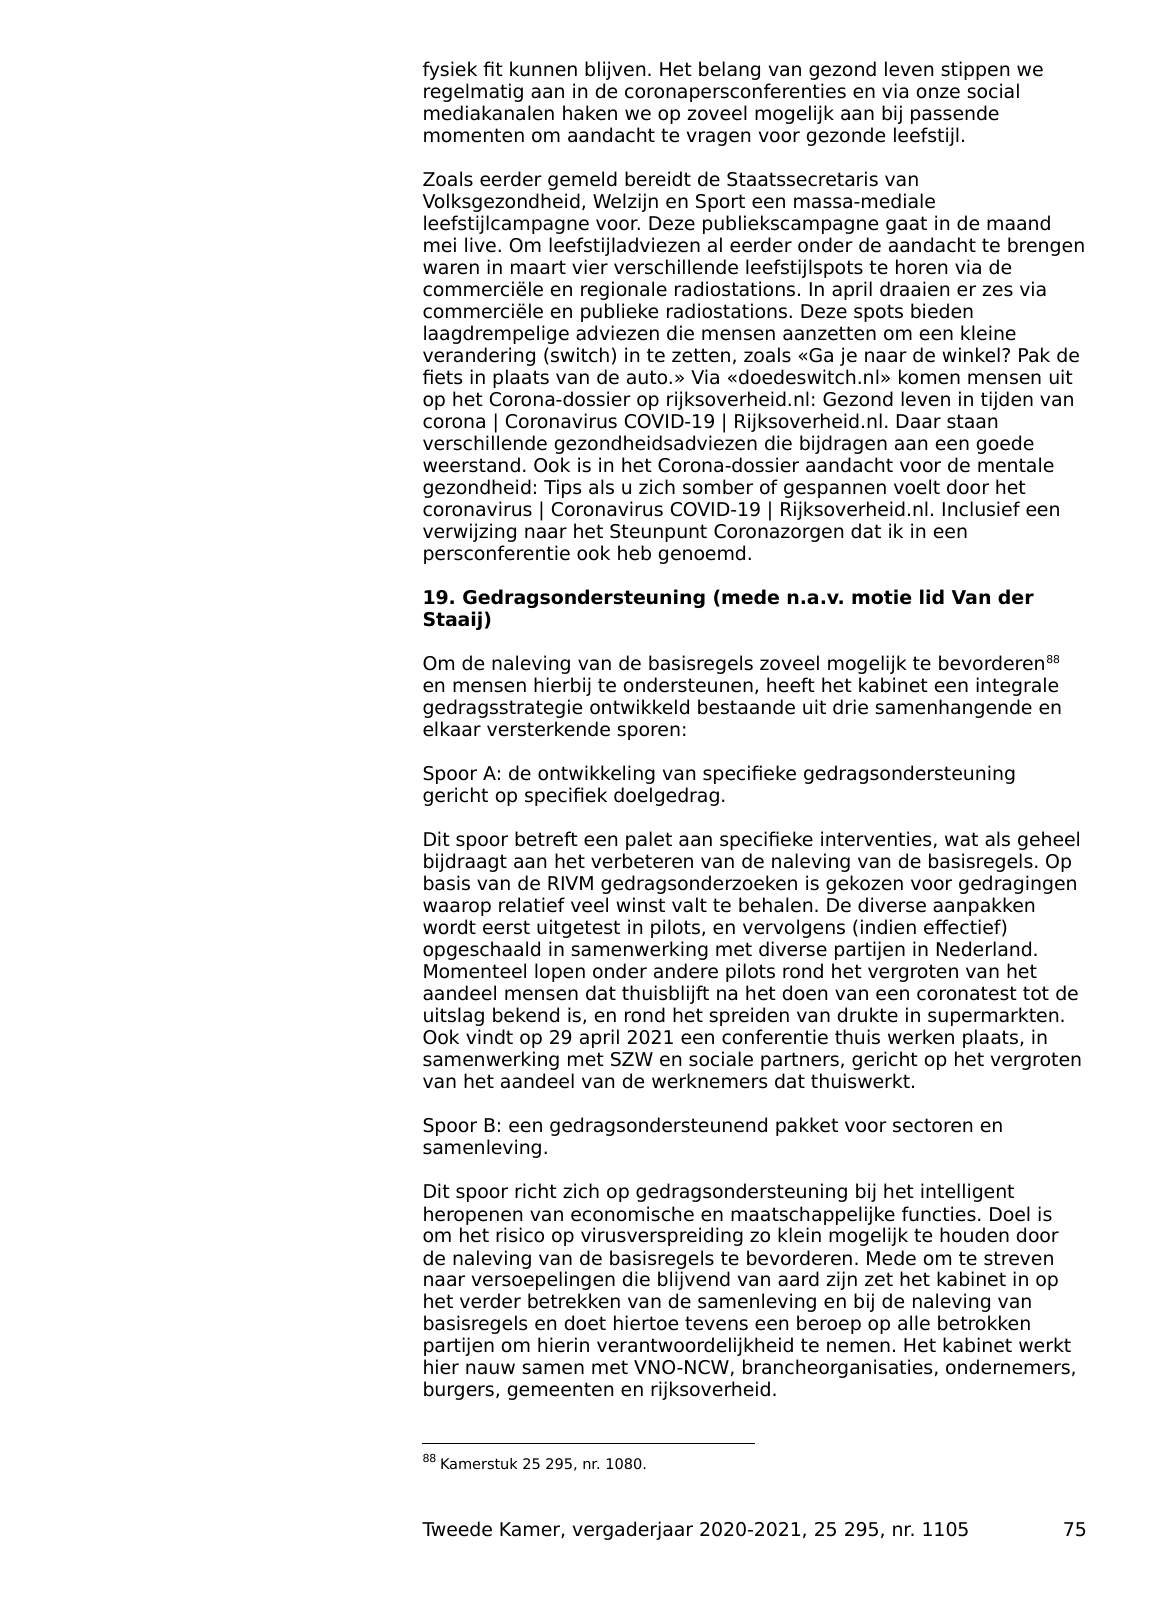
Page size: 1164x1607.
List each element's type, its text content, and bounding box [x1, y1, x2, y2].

text Dit spoor betreft een palet aan specifieke interventies, wat als geheel bijdraagt aan het verbeteren van de naleving van de basisregels. Op basis van de RIVM gedragsonderzoeken is gekozen voor gedragingen waarop relatief veel winst valt te behalen. De diverse aanpakken wordt eerst uitgetest in pilots, en vervolgens (indien effectief) opgeschaald in samenwerking met diverse partijen in Nederland. Momenteel lopen onder andere pilots rond het vergroten van het aandeel mensen dat thuisblijft na het doen van een coronatest tot de uitslag bekend is, en rond het spreiden van drukte in supermarkten. Ook vindt op 29 april 2021 een conferentie thuis werken plaats, in samenwerking met SZW en sociale partners, gericht op het vergroten van het aandeel van de werknemers dat thuiswerkt. [422, 829, 1087, 1093]
subtitle 19. Gedragsondersteuning (mede n.a.v. motie lid Van der Staaij) [422, 587, 1087, 631]
text Spoor A: de ontwikkeling van specifieke gedragsondersteuning gericht op specifiek doelgedrag. [422, 763, 1087, 807]
text Dit spoor richt zich op gedragsondersteuning bij het intelligent heropenen van economische en maatschappelijke functies. Doel is om het risico op virusverspreiding zo klein mogelijk te houden door de naleving van de basisregels te bevorderen. Mede om te streven naar versoepelingen die blijvend van aard zijn zet het kabinet in op het verder betrekken van de samenleving en bij de naleving van basisregels en doet hiertoe tevens een beroep op alle betrokken partijen om hierin verantwoordelijkheid te nemen. Het kabinet werkt hier nauw samen met VNO-NCW, brancheorganisaties, ondernemers, burgers, gemeenten en rijksoverheid. [422, 1181, 1087, 1401]
text fysiek fit kunnen blijven. Het belang van gezond leven stippen we regelmatig aan in de coronapersconferenties en via onze social mediakanalen haken we op zoveel mogelijk aan bij passende momenten om aandacht te vragen voor gezonde leefstijl. [422, 59, 1087, 147]
text Kamerstuk 25 295, nr. 1080. [422, 1452, 1087, 1474]
text Zoals eerder gemeld bereidt de Staatssecretaris van Volksgezondheid, Welzijn en Sport een massa-mediale leefstijlcampagne voor. Deze publiekscampagne gaat in de maand mei live. Om leefstijladviezen al eerder onder de aandacht te brengen waren in maart vier verschillende leefstijlspots te horen via de commerciële en regionale radiostations. In april draaien er zes via commerciële en publieke radiostations. Deze spots bieden laagdrempelige adviezen die mensen aanzetten om een kleine verandering (switch) in te zetten, zoals «Ga je naar de winkel? Pak de fiets in plaats van de auto.» Via «doedeswitch.nl» komen mensen uit op het Corona-dossier op rijksoverheid.nl: Gezond leven in tijden van corona | Coronavirus COVID-19 | Rijksoverheid.nl. Daar staan verschillende gezondheidsadviezen die bijdragen aan een goede weerstand. Ook is in het Corona-dossier aandacht voor de mentale gezondheid: Tips als u zich somber of gespannen voelt door het coronavirus | Coronavirus COVID-19 | Rijksoverheid.nl. Inclusief een verwijzing naar het Steunpunt Coronazorgen dat ik in een persconferentie ook heb genoemd. [422, 169, 1087, 565]
text Spoor B: een gedragsondersteunend pakket voor sectoren en samenleving. [422, 1115, 1087, 1159]
text Om de naleving van de basisregels zoveel mogelijk te bevorderen en mensen hierbij te ondersteunen, heeft het kabinet een integrale gedragsstrategie ontwikkeld bestaande uit drie samenhangende en elkaar versterkende sporen: [422, 653, 1087, 741]
